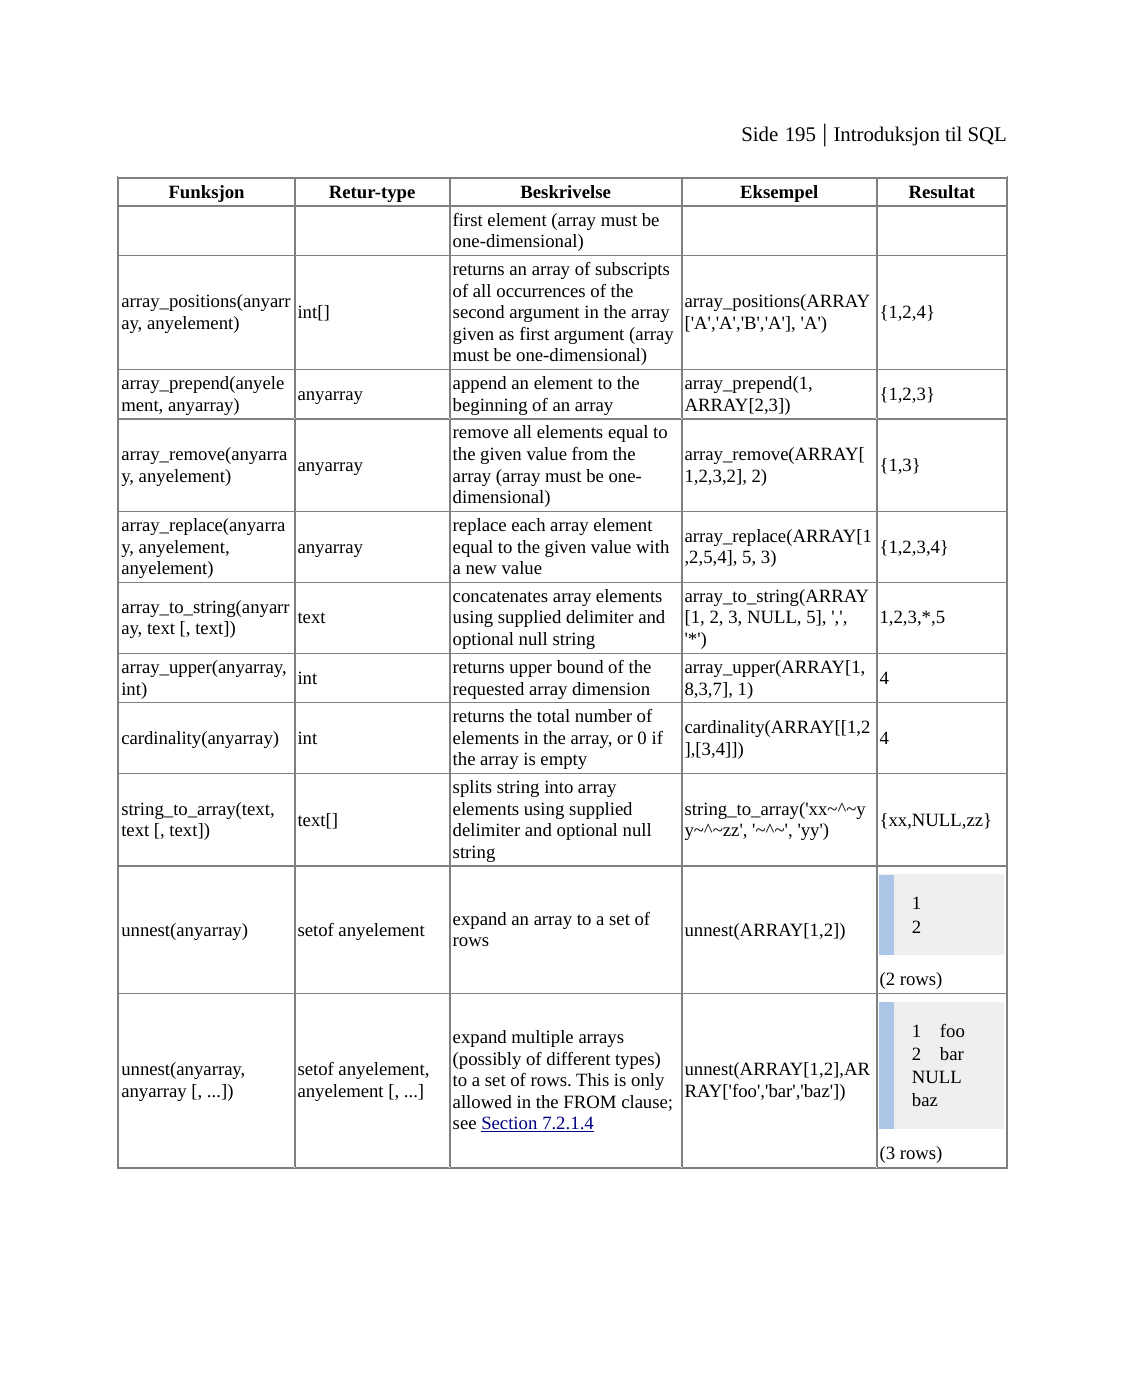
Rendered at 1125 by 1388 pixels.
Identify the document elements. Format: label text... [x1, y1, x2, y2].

table_cell cardinality(anyarray) [119, 703, 294, 773]
table_cell anyarray [296, 370, 449, 418]
table_cell expand an array to a set of rows [451, 867, 681, 993]
table_cell [119, 207, 294, 255]
table_cell text[] [296, 774, 449, 865]
table_cell cardinality(ARRAY[[1,2],[3,4]]) [683, 703, 876, 773]
table_cell first element (array must be one-dimensional) [451, 207, 681, 255]
table_cell array_to_string(ARRAY[1, 2, 3, NULL, 5], ',', '*') [683, 583, 876, 652]
table_cell setof anyelement, anyelement [, ...] [296, 994, 449, 1167]
table_cell array_prepend(1, ARRAY[2,3]) [683, 370, 876, 418]
table_cell array_prepend(anyelement, anyarray) [119, 370, 294, 418]
table_cell array_remove(ARRAY[1,2,3,2], 2) [683, 420, 876, 511]
table_cell 1 foo 2 bar NULL baz (3 rows) [878, 994, 1006, 1167]
table_cell unnest(ARRAY[1,2],ARRAY['foo','bar','baz']) [683, 994, 876, 1167]
table_header Eksempel [683, 179, 876, 205]
table_cell array_replace(anyarray, anyelement, anyelement) [119, 512, 294, 582]
table_cell returns an array of subscripts of all occurrences of the second argument in the array given as first argument (array must be one-dimensional) [451, 256, 681, 369]
table_cell {1,2,3} [878, 370, 1006, 418]
table_cell anyarray [296, 512, 449, 582]
table_cell returns the total number of elements in the array, or 0 if the array is empty [451, 703, 681, 773]
table_cell unnest(anyarray, anyarray [, ...]) [119, 994, 294, 1167]
table_cell string_to_array('xx~^~yy~^~zz', '~^~', 'yy') [683, 774, 876, 865]
table_cell unnest(ARRAY[1,2]) [683, 867, 876, 993]
table_cell array_replace(ARRAY[1,2,5,4], 5, 3) [683, 512, 876, 582]
table_cell [683, 207, 876, 255]
table_cell remove all elements equal to the given value from the array (array must be one-dimensional) [451, 420, 681, 511]
table_cell setof anyelement [296, 867, 449, 993]
table_cell array_remove(anyarray, anyelement) [119, 420, 294, 511]
table_cell 1 2 (2 rows) [878, 867, 1006, 993]
table_header Resultat [878, 179, 1006, 205]
table_cell text [296, 583, 449, 652]
table_cell array_upper(anyarray, int) [119, 654, 294, 702]
table_cell 4 [878, 703, 1006, 773]
table_cell int[] [296, 256, 449, 369]
table_cell {1,3} [878, 420, 1006, 511]
table_cell 4 [878, 654, 1006, 702]
table_cell int [296, 703, 449, 773]
table_cell concatenates array elements using supplied delimiter and optional null string [451, 583, 681, 652]
table_cell returns upper bound of the requested array dimension [451, 654, 681, 702]
table_cell expand multiple arrays (possibly of different types) to a set of rows. This is only allowed in the FROM clause; see Section 7.2.1.4 [451, 994, 681, 1167]
table_cell array_to_string(anyarray, text [, text]) [119, 583, 294, 652]
table_cell replace each array element equal to the given value with a new value [451, 512, 681, 582]
table_cell [296, 207, 449, 255]
table_cell append an element to the beginning of an array [451, 370, 681, 418]
table_cell string_to_array(text, text [, text]) [119, 774, 294, 865]
table_cell [878, 207, 1006, 255]
table_cell {1,2,3,4} [878, 512, 1006, 582]
table_cell {1,2,4} [878, 256, 1006, 369]
table_header Beskrivelse [451, 179, 681, 205]
table_cell array_upper(ARRAY[1,8,3,7], 1) [683, 654, 876, 702]
table_header Retur-type [296, 179, 449, 205]
table_cell anyarray [296, 420, 449, 511]
table_cell splits string into array elements using supplied delimiter and optional null string [451, 774, 681, 865]
table_cell array_positions(ARRAY['A','A','B','A'], 'A') [683, 256, 876, 369]
table_cell 1,2,3,*,5 [878, 583, 1006, 652]
table_cell {xx,NULL,zz} [878, 774, 1006, 865]
table_header Funksjon [119, 179, 294, 205]
table_cell int [296, 654, 449, 702]
table_cell unnest(anyarray) [119, 867, 294, 993]
table_cell array_positions(anyarray, anyelement) [119, 256, 294, 369]
